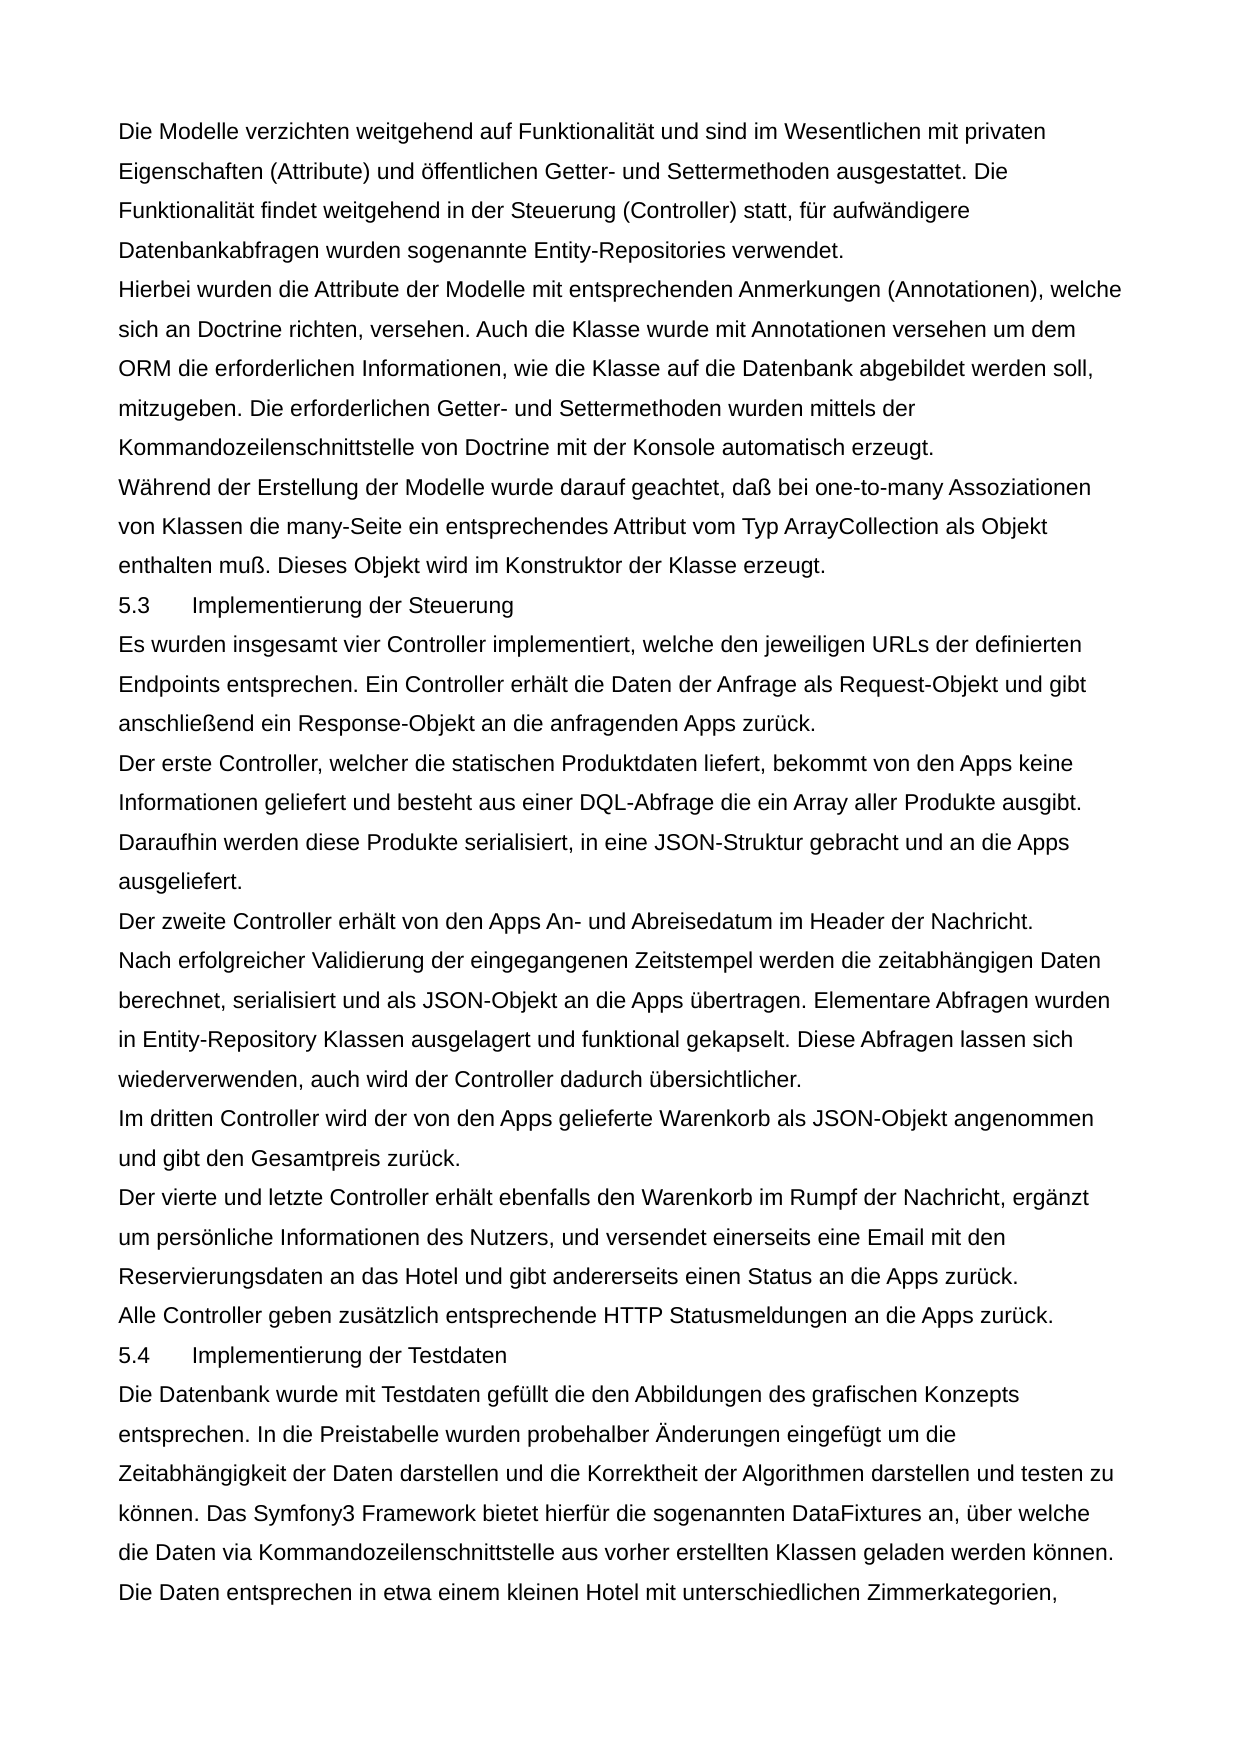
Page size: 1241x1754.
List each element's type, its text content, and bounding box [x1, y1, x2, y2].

text Die Datenbank wurde mit Testdaten gefüllt die den Abbildungen des grafischen Konzepts entsprechen. In die Preistabelle wurden probehalber Änderungen eingefügt um die Zeitabhängigkeit der Daten darstellen und die Korrektheit der Algorithmen darstellen und testen zu können. Das Symfony3 Framework bietet hierfür die sogenannten DataFixtures an, über welche die Daten via Kommandozeilenschnittstelle aus vorher erstellten Klassen geladen werden können. [118, 1381, 1122, 1566]
text Der vierte und letzte Controller erhält ebenfalls den Warenkorb im Rumpf der Nachricht, ergänzt um persönliche Informationen des Nutzers, und versendet einerseits eine Email mit den Reservierungsdaten an das Hotel und gibt andererseits einen Status an die Apps zurück. [118, 1184, 1122, 1289]
text Der zweite Controller erhält von den Apps An- und Abreisedatum im Header der Nachricht. [118, 908, 1122, 934]
text Während der Erstellung der Modelle wurde darauf geachtet, daß bei one-to-many Assoziationen von Klassen die many-Seite ein entsprechendes Attribut vom Typ ArrayCollection als Objekt enthalten muß. Dieses Objekt wird im Konstruktor der Klasse erzeugt. [118, 473, 1122, 579]
text Die Daten entsprechen in etwa einem kleinen Hotel mit unterschiedlichen Zimmerkategorien, [118, 1579, 1122, 1605]
text 5.3 Implementierung der Steuerung [118, 592, 1122, 618]
text Hierbei wurden die Attribute der Modelle mit entsprechenden Anmerkungen (Annotationen), welche sich an Doctrine richten, versehen. Auch die Klasse wurde mit Annotationen versehen um dem ORM die erforderlichen Informationen, wie die Klasse auf die Datenbank abgebildet werden soll, mitzugeben. Die erforderlichen Getter- und Settermethoden wurden mittels der Kommandozeilenschnittstelle von Doctrine mit der Konsole automatisch erzeugt. [118, 276, 1122, 460]
text Es wurden insgesamt vier Controller implementiert, welche den jeweiligen URLs der definierten Endpoints entsprechen. Ein Controller erhält die Daten der Anfrage als Request-Objekt und gibt anschließend ein Response-Objekt an die anfragenden Apps zurück. [118, 631, 1122, 737]
text Der erste Controller, welcher die statischen Produktdaten liefert, bekommt von den Apps keine Informationen geliefert und besteht aus einer DQL-Abfrage die ein Array aller Produkte ausgibt. Daraufhin werden diese Produkte serialisiert, in eine JSON-Struktur gebracht und an die Apps ausgeliefert. [118, 750, 1122, 894]
text Alle Controller geben zusätzlich entsprechende HTTP Statusmeldungen an die Apps zurück. [118, 1302, 1122, 1329]
text Die Modelle verzichten weitgehend auf Funktionalität und sind im Wesentlichen mit privaten Eigenschaften (Attribute) und öffentlichen Getter- und Settermethoden ausgestattet. Die Funktionalität findet weitgehend in der Steuerung (Controller) statt, für aufwändigere Datenbankabfragen wurden sogenannte Entity-Repositories verwendet. [118, 118, 1122, 263]
text 5.4 Implementierung der Testdaten [118, 1342, 1122, 1368]
text Nach erfolgreicher Validierung der eingegangenen Zeitstempel werden die zeitabhängigen Daten berechnet, serialisiert und als JSON-Objekt an die Apps übertragen. Elementare Abfragen wurden in Entity-Repository Klassen ausgelagert und funktional gekapselt. Diese Abfragen lassen sich wiederverwenden, auch wird der Controller dadurch übersichtlicher. [118, 947, 1122, 1092]
text Im dritten Controller wird der von den Apps gelieferte Warenkorb als JSON-Objekt angenommen und gibt den Gesamtpreis zurück. [118, 1105, 1122, 1171]
